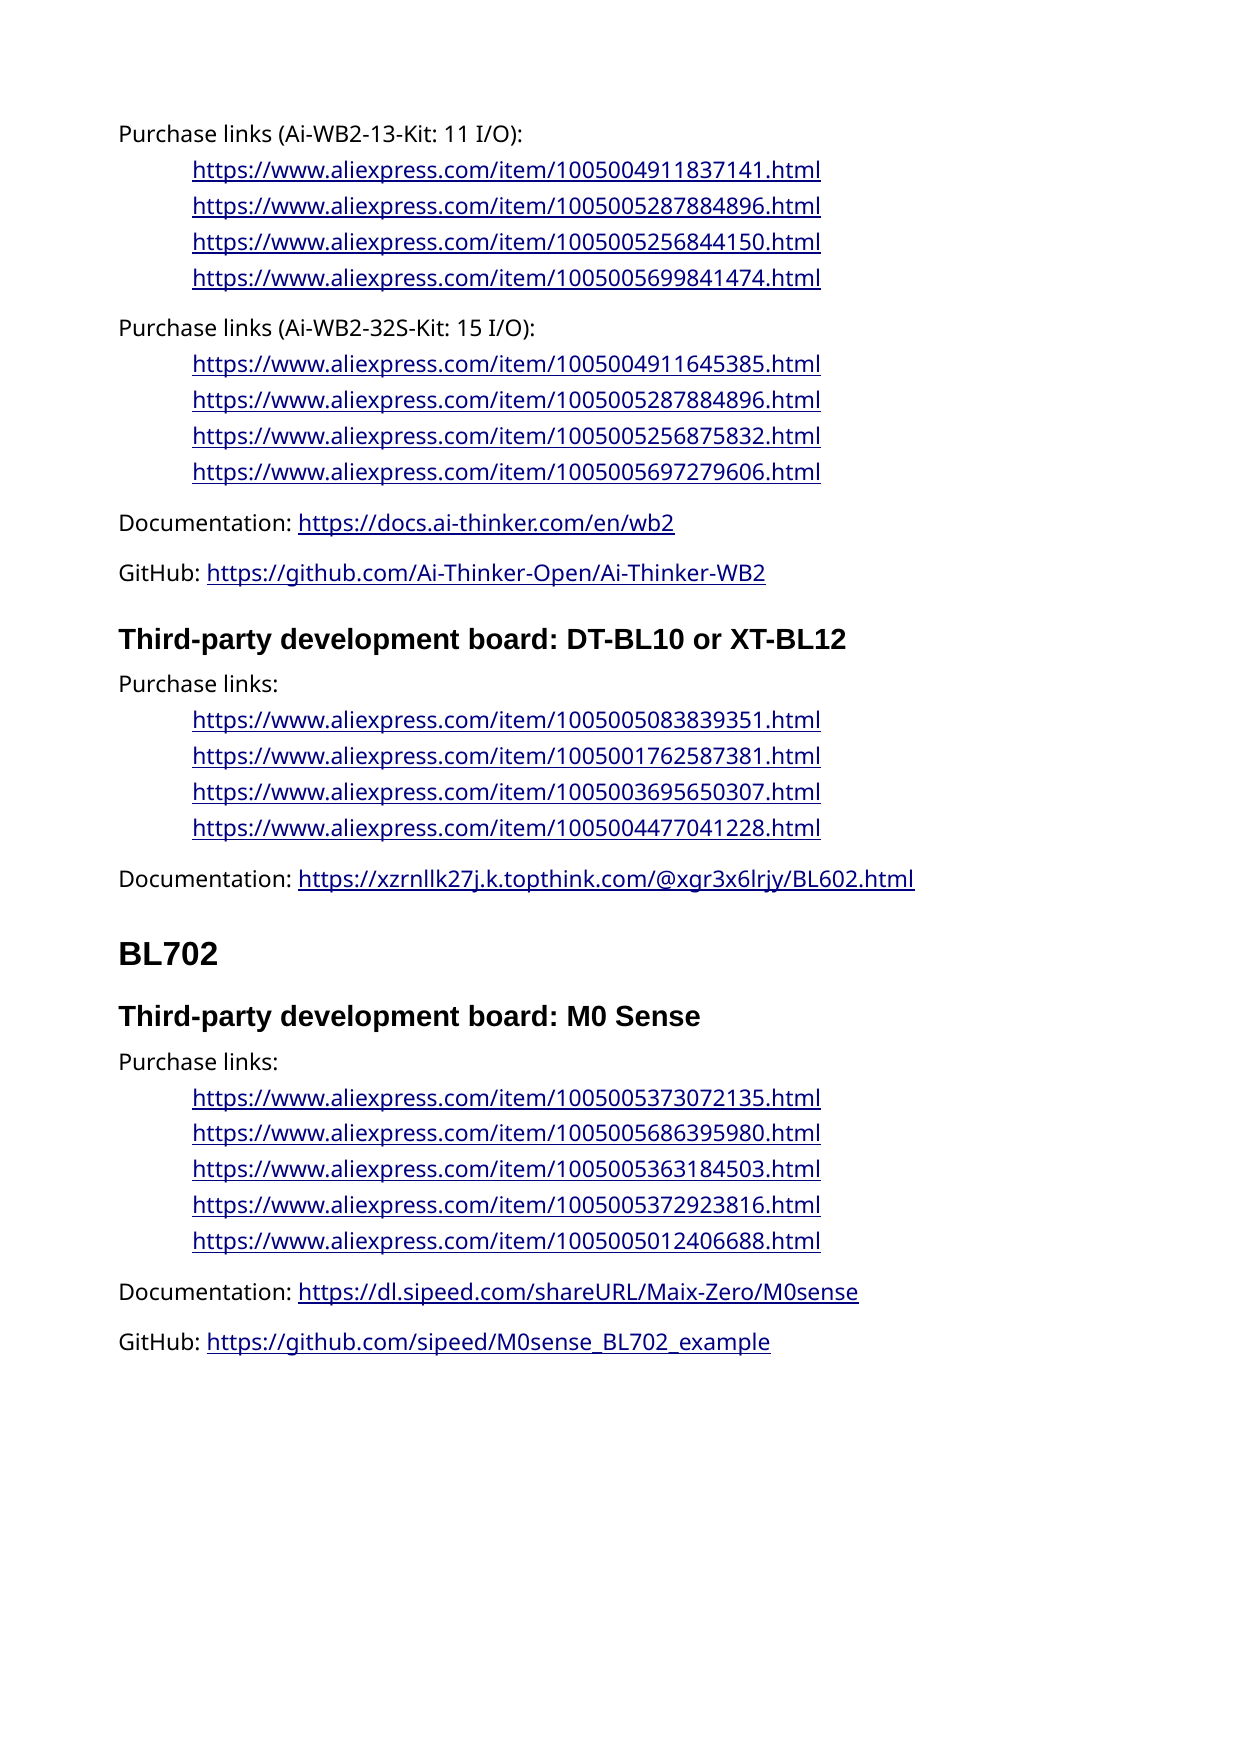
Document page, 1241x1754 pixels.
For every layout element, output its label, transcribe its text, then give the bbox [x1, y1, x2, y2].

text https://www.aliexpress.com/item/1005005363184503.html [192, 1153, 1122, 1184]
text https://www.aliexpress.com/item/1005005256844150.html [192, 226, 1122, 257]
text https://www.aliexpress.com/item/1005005083839351.html [192, 704, 1122, 736]
text Documentation: https://xzrnllk27j.k.topthink.com/@xgr3x6lrjy/BL602.html [118, 863, 1122, 894]
text https://www.aliexpress.com/item/1005005287884896.html [192, 190, 1122, 221]
text Documentation: https://dl.sipeed.com/shareURL/Maix-Zero/M0sense [118, 1276, 1122, 1307]
text https://www.aliexpress.com/item/1005005686395980.html [192, 1117, 1122, 1149]
text https://www.aliexpress.com/item/1005005697279606.html [192, 456, 1122, 487]
text https://www.aliexpress.com/item/1005004911837141.html [192, 154, 1122, 185]
subtitle BL702 [118, 934, 1122, 972]
text Purchase links: [118, 668, 1122, 699]
text https://www.aliexpress.com/item/1005003695650307.html [192, 776, 1122, 807]
text https://www.aliexpress.com/item/1005005256875832.html [192, 420, 1122, 451]
text https://www.aliexpress.com/item/1005005287884896.html [192, 384, 1122, 416]
text GitHub: https://github.com/Ai-Thinker-Open/Ai-Thinker-WB2 [118, 557, 1122, 588]
subtitle Third-party development board: DT-BL10 or XT-BL12 [118, 622, 1122, 656]
text https://www.aliexpress.com/item/1005005373072135.html [192, 1081, 1122, 1113]
subtitle Third-party development board: M0 Sense [118, 999, 1122, 1033]
text https://www.aliexpress.com/item/1005004911645385.html [192, 348, 1122, 379]
text GitHub: https://github.com/sipeed/M0sense_BL702_example [118, 1326, 1122, 1357]
text https://www.aliexpress.com/item/1005001762587381.html [192, 740, 1122, 771]
text https://www.aliexpress.com/item/1005004477041228.html [192, 812, 1122, 843]
text https://www.aliexpress.com/item/1005005372923816.html [192, 1189, 1122, 1221]
text Purchase links: [118, 1046, 1122, 1077]
text Documentation: https://docs.ai-thinker.com/en/wb2 [118, 507, 1122, 538]
text https://www.aliexpress.com/item/1005005012406688.html [192, 1225, 1122, 1256]
text https://www.aliexpress.com/item/1005005699841474.html [192, 262, 1122, 293]
text Purchase links (Ai-WB2-13-Kit: 11 I/O): [118, 118, 1122, 149]
text Purchase links (Ai-WB2-32S-Kit: 15 I/O): [118, 312, 1122, 344]
